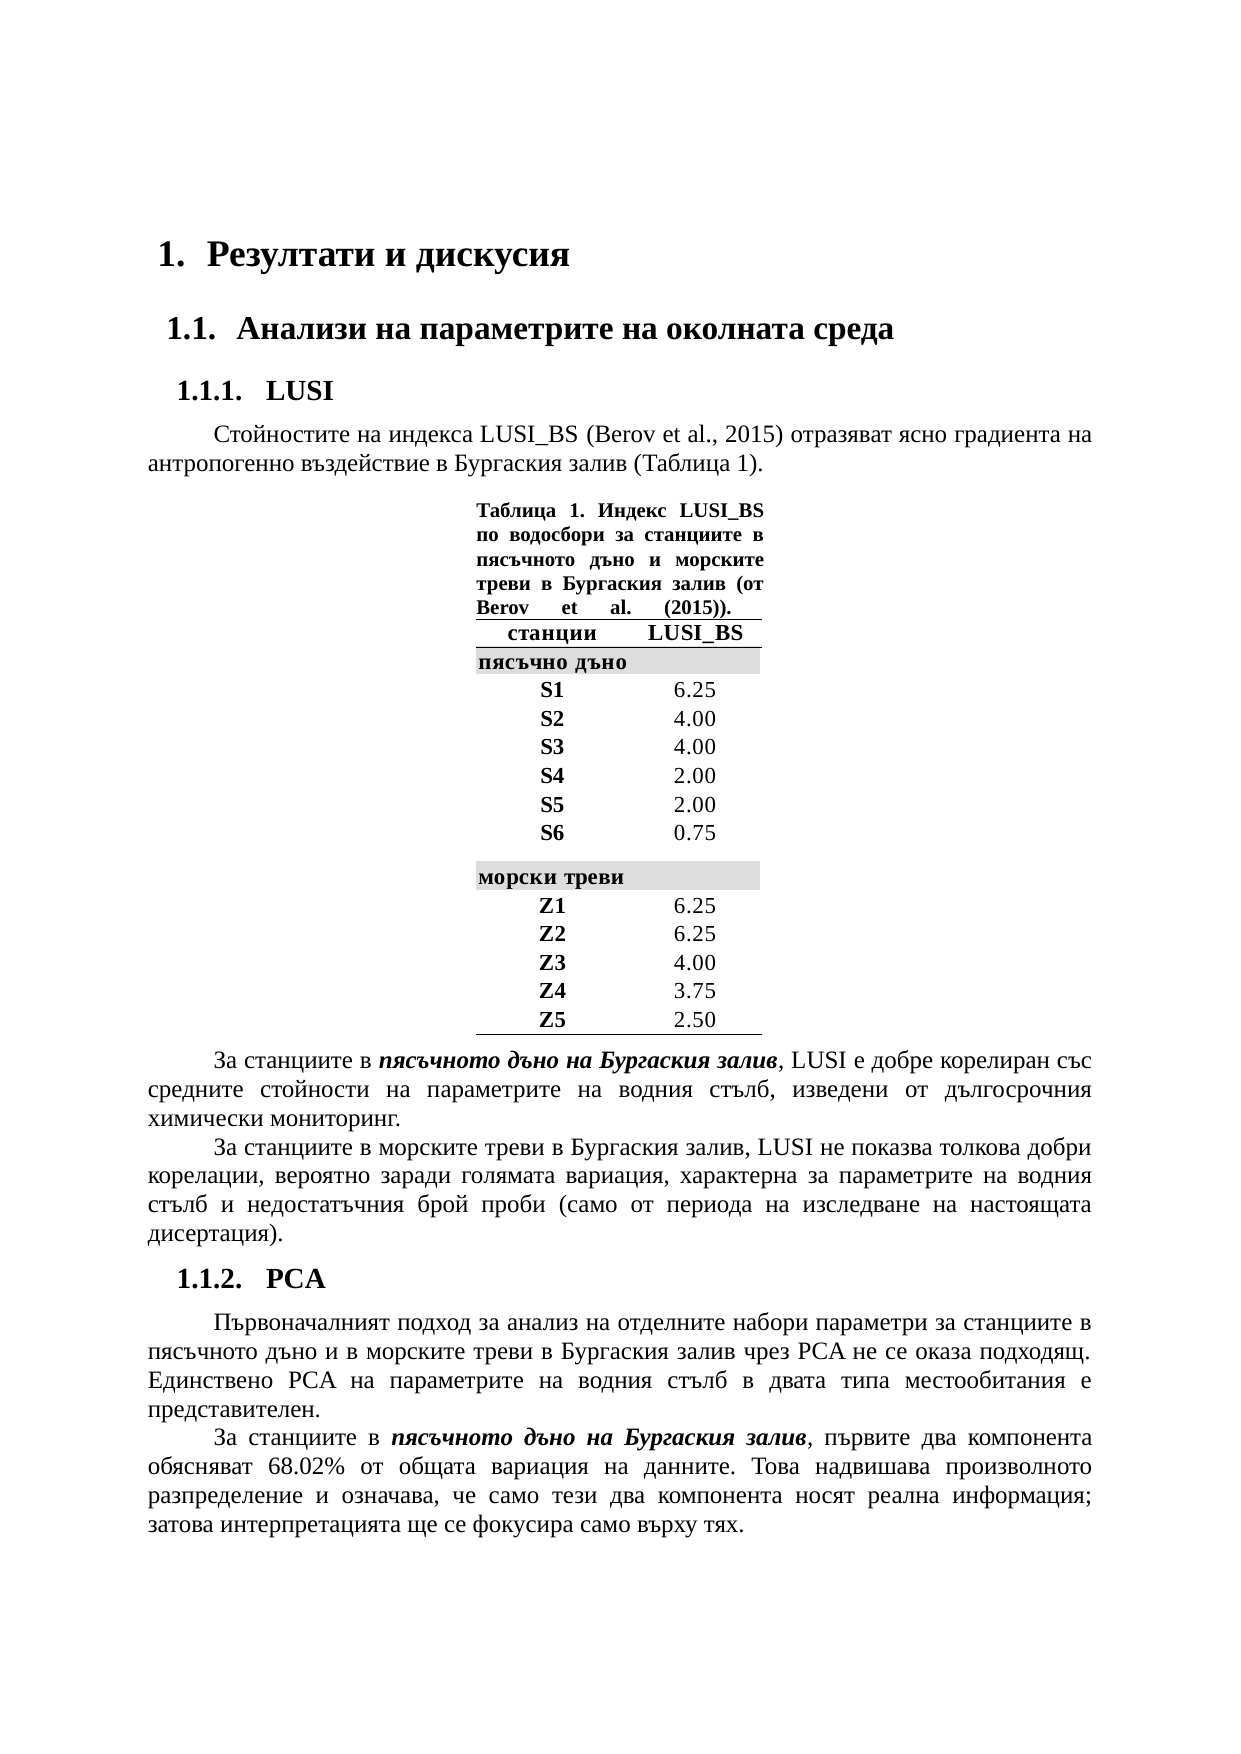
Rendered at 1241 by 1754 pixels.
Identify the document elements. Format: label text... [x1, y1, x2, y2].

text За станциите в пясъчното дъно на Бургаския залив, LUSI е добре корелиран със средните стойности на параметрите на водния стълб, изведени от дългосрочния химически мониторинг. [148, 1046, 1093, 1132]
text За станциите в пясъчното дъно на Бургаския залив, първите два компонента обясняват 68.02% от общата вариация на данните. Това надвишава произволното разпределение и означава, че само тези два компонента носят реална информация; затова интерпретацията ще се фокусира само върху тях. [148, 1422, 1093, 1537]
subtitle Анализи на параметрите на околната среда [224, 308, 1093, 346]
text За станциите в морските треви в Бургаския залив, LUSI не показва толкова добри корелации, вероятно заради голямата вариация, характерна за параметрите на водния стълб и недостатъчния брой проби (само от периода на изследване на настоящата дисертация). [148, 1132, 1093, 1247]
subtitle PCA [242, 1261, 1093, 1295]
text Стойностите на индекса LUSI_BS (Berov et al., 2015) отразяват ясно градиента на антропогенно въздействие в Бургаския залив (Таблица 1). [148, 419, 1093, 477]
text Таблица 1. Индекс LUSI_BS по водосбори за станциите в пясъчното дъно и морските треви в Бургаския залив (от Berov et al. (2015)). [476, 498, 764, 1037]
subtitle Резултати и дискусия [185, 232, 1093, 275]
text Първоначалният подход за анализ на отделните набори параметри за станциите в пясъчното дъно и в морските треви в Бургаския залив чрез PCA не се оказа подходящ. Единствено PCA на параметрите на водния стълб в двата типа местообитания е представителен. [148, 1307, 1093, 1422]
subtitle LUSI [242, 373, 1093, 407]
